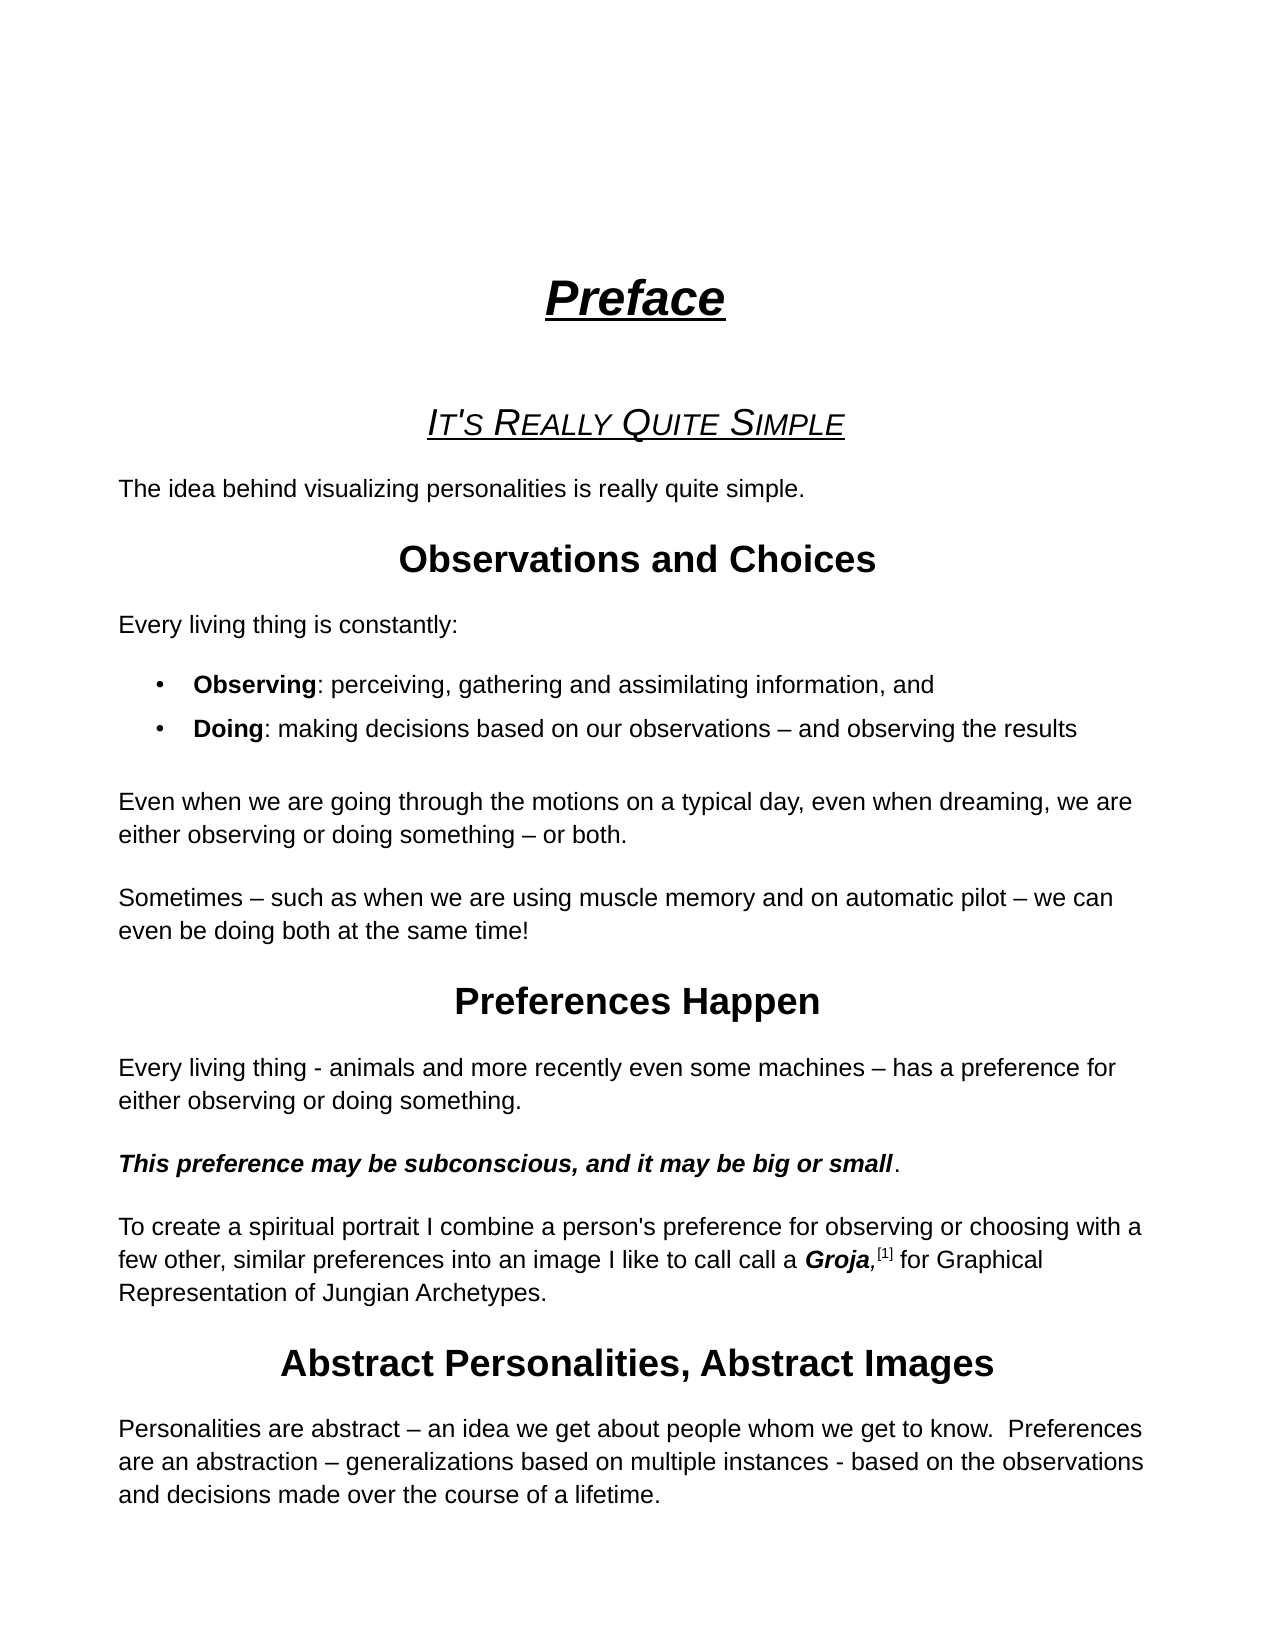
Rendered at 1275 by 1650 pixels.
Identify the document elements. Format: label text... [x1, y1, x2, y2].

subtitle Abstract Personalities, Abstract Images [118, 1341, 1157, 1384]
text Every living thing is constantly: [118, 610, 1157, 639]
text The idea behind visualizing personalities is really quite simple. [118, 474, 1157, 502]
list Observing: perceiving, gathering and assimilating information, and [156, 670, 1157, 699]
text To create a spiritual portrait I combine a person's preference for observing or choosing with a few other, similar preferences into an image I like to call call a Groja,[1] for Graphical Representation of Jungian Archetypes. [118, 1212, 1157, 1306]
text Every living thing - animals and more recently even some machines – has a preference for either observing or doing something. [118, 1053, 1157, 1114]
list Doing: making decisions based on our observations – and observing the results [156, 714, 1157, 742]
title Preface [118, 268, 1157, 326]
text Personalities are abstract – an idea we get about people whom we get to know. Preferences are an abstraction – generalizations based on multiple instances - based on the observations and decisions made over the course of a lifetime. [118, 1414, 1157, 1509]
subtitle Observations and Choices [118, 537, 1157, 580]
subtitle Preferences Happen [118, 979, 1157, 1023]
text This preference may be subconscious, and it may be big or small. [118, 1149, 1157, 1177]
subtitle It's Really Quite Simple [118, 401, 1157, 444]
text Sometimes – such as when we are using muscle memory and on automatic pilot – we can even be doing both at the same time! [118, 883, 1157, 945]
text Even when we are going through the motions on a typical day, even when dreaming, we are either observing or doing something – or both. [118, 787, 1157, 849]
